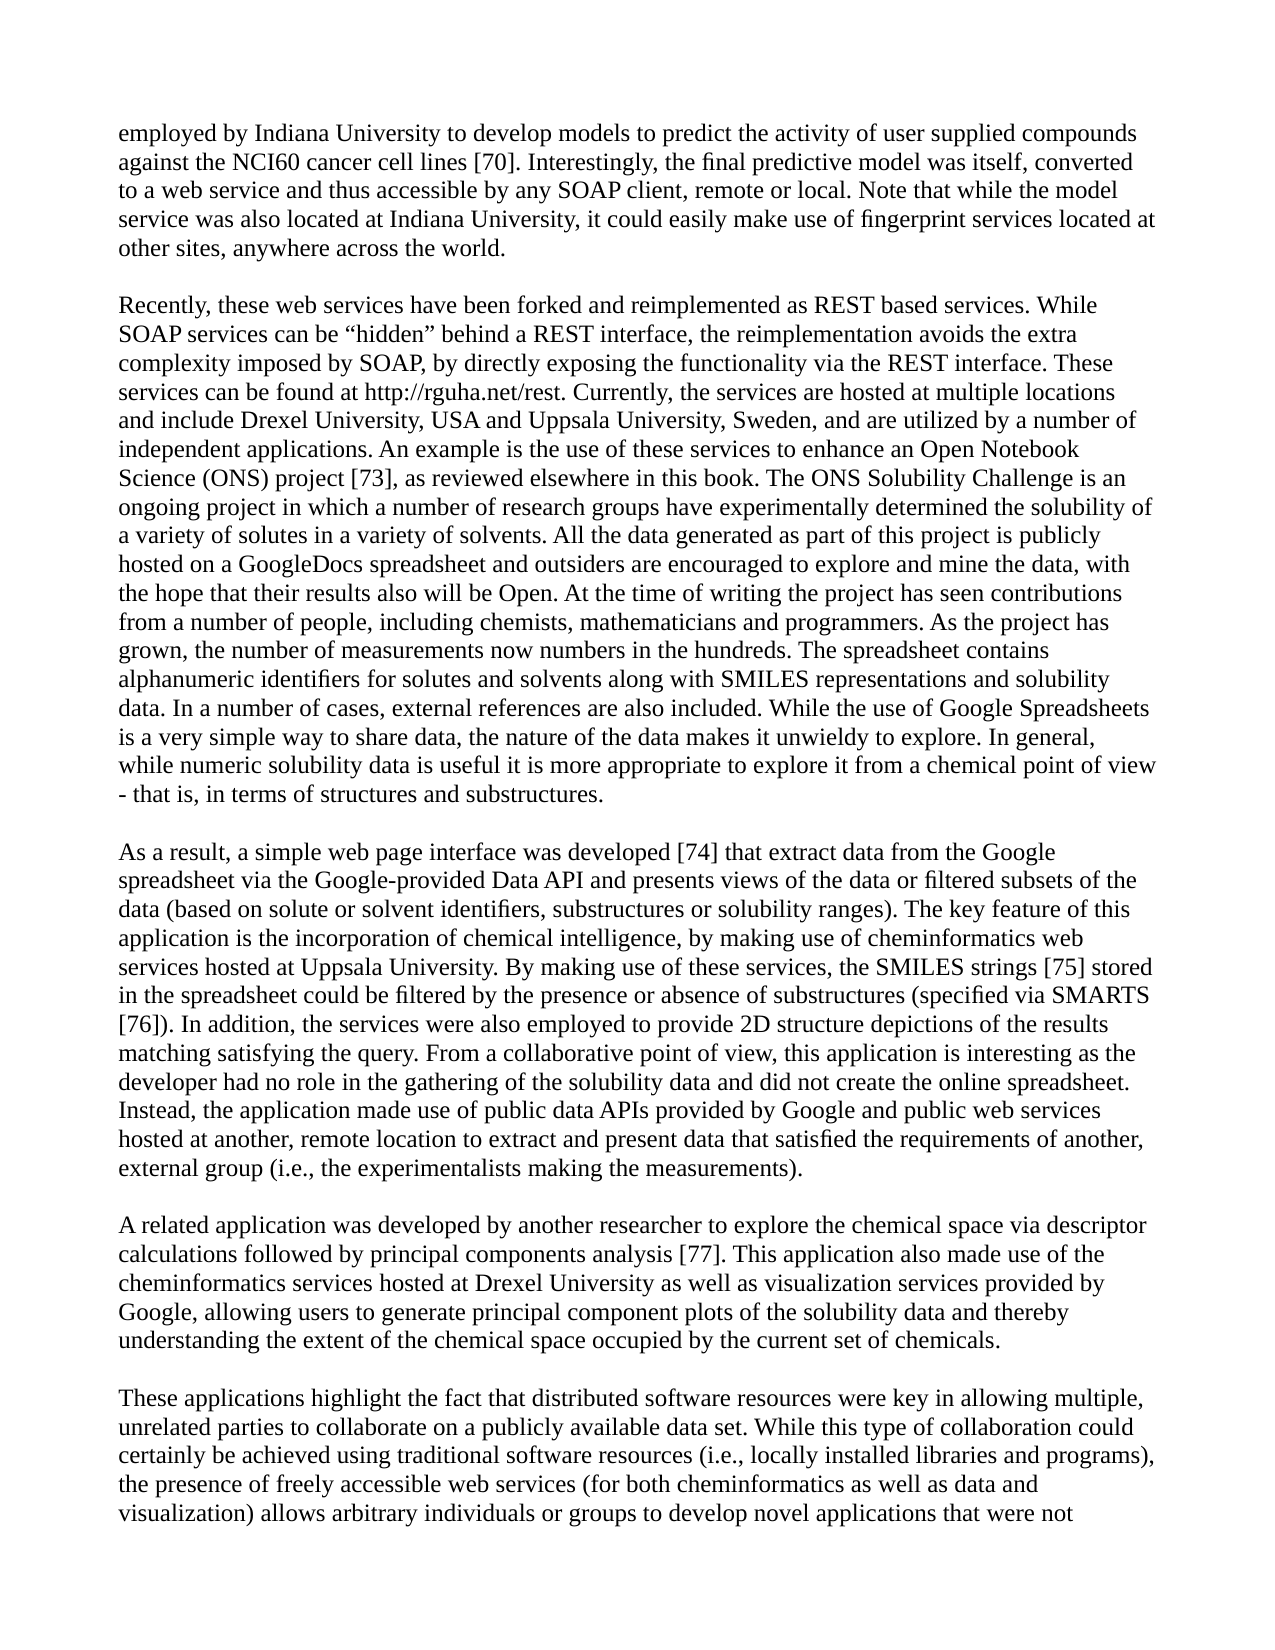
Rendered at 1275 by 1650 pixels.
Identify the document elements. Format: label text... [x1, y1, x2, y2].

text A related application was developed by another researcher to explore the chemical space via descriptor calculations followed by principal components analysis [77]. This application also made use of the cheminformatics services hosted at Drexel University as well as visualization services provided by Google, allowing users to generate principal component plots of the solubility data and thereby understanding the extent of the chemical space occupied by the current set of chemicals. [118, 1211, 1157, 1354]
text Recently, these web services have been forked and reimplemented as REST based services. While SOAP services can be “hidden” behind a REST interface, the reimplementation avoids the extra complexity imposed by SOAP, by directly exposing the functionality via the REST interface. These services can be found at http://rguha.net/rest. Currently, the services are hosted at multiple locations and include Drexel University, USA and Uppsala University, Sweden, and are utilized by a number of independent applications. An example is the use of these services to enhance an Open Notebook Science (ONS) project [73], as reviewed elsewhere in this book. The ONS Solubility Challenge is an ongoing project in which a number of research groups have experimentally determined the solubility of a variety of solutes in a variety of solvents. All the data generated as part of this project is publicly hosted on a GoogleDocs spreadsheet and outsiders are encouraged to explore and mine the data, with the hope that their results also will be Open. At the time of writing the project has seen contributions from a number of people, including chemists, mathematicians and programmers. As the project has grown, the number of measurements now numbers in the hundreds. The spreadsheet contains alphanumeric identiﬁers for solutes and solvents along with SMILES representations and solubility data. In a number of cases, external references are also included. While the use of Google Spreadsheets is a very simple way to share data, the nature of the data makes it unwieldy to explore. In general, while numeric solubility data is useful it is more appropriate to explore it from a chemical point of view - that is, in terms of structures and substructures. [118, 291, 1157, 808]
text As a result, a simple web page interface was developed [74] that extract data from the Google spreadsheet via the Google-provided Data API and presents views of the data or ﬁltered subsets of the data (based on solute or solvent identiﬁers, substructures or solubility ranges). The key feature of this application is the incorporation of chemical intelligence, by making use of cheminformatics web services hosted at Uppsala University. By making use of these services, the SMILES strings [75] stored in the spreadsheet could be ﬁltered by the presence or absence of substructures (speciﬁed via SMARTS [76]). In addition, the services were also employed to provide 2D structure depictions of the results matching satisfying the query. From a collaborative point of view, this application is interesting as the developer had no role in the gathering of the solubility data and did not create the online spreadsheet. Instead, the application made use of public data APIs provided by Google and public web services hosted at another, remote location to extract and present data that satisﬁed the requirements of another, external group (i.e., the experimentalists making the measurements). [118, 837, 1157, 1182]
text employed by Indiana University to develop models to predict the activity of user supplied compounds against the NCI60 cancer cell lines [70]. Interestingly, the ﬁnal predictive model was itself, converted to a web service and thus accessible by any SOAP client, remote or local. Note that while the model service was also located at Indiana University, it could easily make use of ﬁngerprint services located at other sites, anywhere across the world. [118, 118, 1157, 262]
text These applications highlight the fact that distributed software resources were key in allowing multiple, unrelated parties to collaborate on a publicly available data set. While this type of collaboration could certainly be achieved using traditional software resources (i.e., locally installed libraries and programs), the presence of freely accessible web services (for both cheminformatics as well as data and visualization) allows arbitrary individuals or groups to develop novel applications that were not [118, 1383, 1157, 1527]
